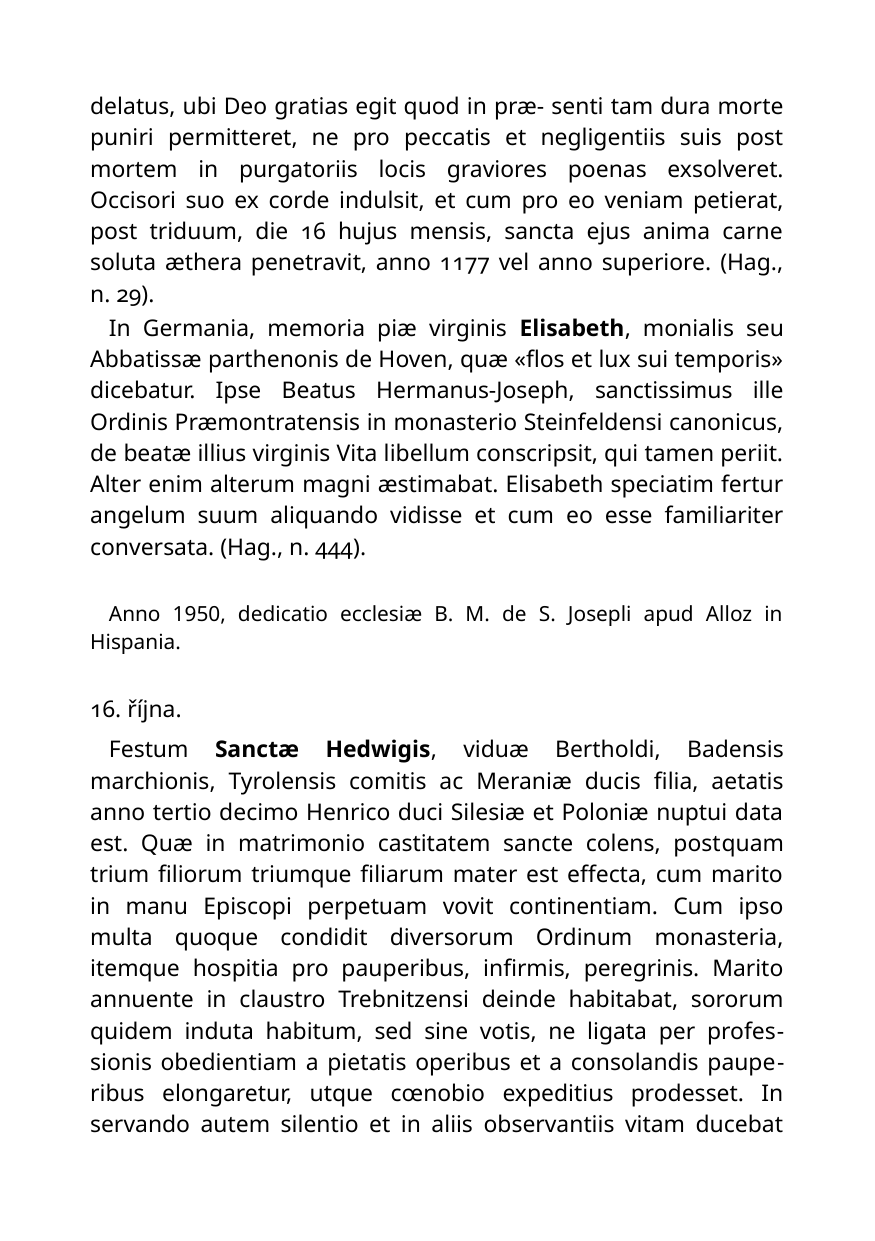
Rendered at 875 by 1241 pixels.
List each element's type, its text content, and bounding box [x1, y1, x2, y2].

text In Germania, memoria piæ virginis Elisabeth, monialis seu Abbatissæ parthenonis de Hoven, quæ «flos et lux sui temporis» dicebatur. Ipse Beatus Hermanus-Joseph, sanctissimus ille Ordinis Præmontratensis in monasterio Steinfeldensi canonicus, de beatæ illius virginis Vita libellum conscripsit, qui tamen periit. Alter enim alterum magni æstimabat. Elisabeth speciatim fertur angelum suum aliquando vidisse et cum eo esse familiariter conversata. (Hag., n. 444). [90, 312, 784, 562]
text 16. října. [90, 693, 784, 724]
text Anno 1950, dedicatio ecclesiæ B. M. de S. Josepli apud Alloz in Hispania. [90, 599, 784, 656]
text delatus, ubi Deo gratias egit quod in præ- senti tam dura morte puniri permitteret, ne pro peccatis et negligentiis suis post mortem in purgatoriis locis graviores poenas exsolveret. Occisori suo ex corde indulsit, et cum pro eo veniam petierat, post triduum, die 16 hujus mensis, sancta ejus anima carne soluta æthera penetravit, anno 1177 vel anno superiore. (Hag., n. 29). [90, 90, 784, 309]
text Festum Sanctæ Hedwigis, viduæ Bertholdi, Badensis marchionis, Tyrolensis comitis ac Meraniæ ducis filia, aetatis anno tertio decimo Henrico duci Silesiæ et Poloniæ nuptui data est. Quæ in matrimonio castitatem sancte colens, post­quam trium filiorum triumque filiarum mater est effecta, cum marito in manu Episcopi perpetuam vovit continentiam. Cum ipso multa quoque condidit diversorum Ordinum monasteria, itemque hospitia pro pauperibus, infirmis, peregrinis. Marito annuente in claustro Trebnitzensi deinde habitabat, sororum quidem induta habitum, sed sine votis, ne ligata per profes­sionis obedientiam a pietatis operibus et a consolandis paupe­ribus elongaretur, utque cœnobio expeditius prodesset. In servando autem silentio et in aliis observantiis vitam ducebat [90, 733, 784, 1140]
